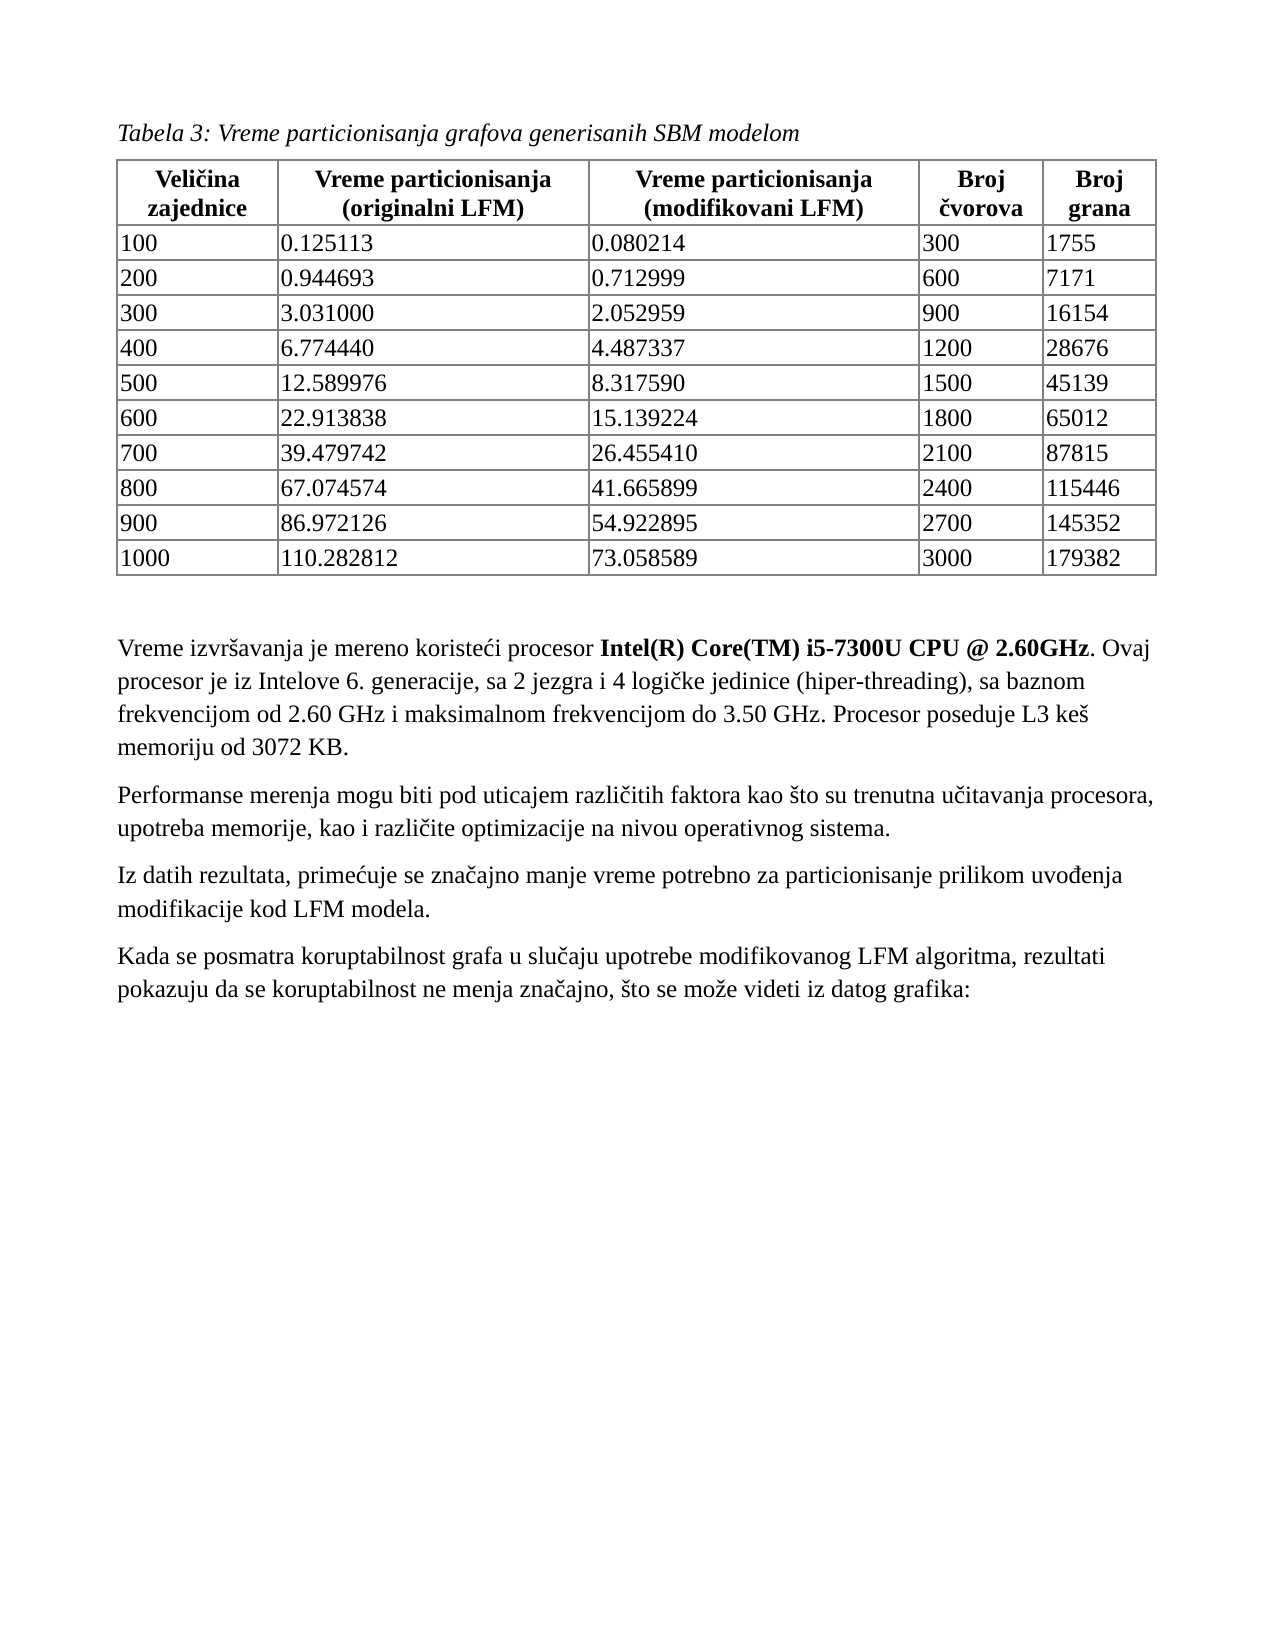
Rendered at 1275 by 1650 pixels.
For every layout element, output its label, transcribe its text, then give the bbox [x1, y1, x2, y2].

table_cell 3000 [920, 541, 1042, 574]
table_cell 1500 [920, 366, 1042, 399]
table_header Vreme particionisanja (modifikovani LFM) [590, 161, 918, 224]
table_cell 500 [118, 366, 277, 399]
table_header Broj grana [1044, 161, 1155, 224]
table_header Veličina zajednice [118, 161, 277, 224]
table_cell 45139 [1044, 366, 1155, 399]
table_cell 2100 [920, 436, 1042, 469]
table_cell 900 [118, 506, 277, 539]
table_cell 115446 [1044, 471, 1155, 504]
table_cell 15.139224 [590, 401, 918, 434]
table_cell 12.589976 [279, 366, 588, 399]
table_header Broj čvorova [920, 161, 1042, 224]
table_cell 400 [118, 331, 277, 364]
table_cell 600 [920, 261, 1042, 294]
text Vreme izvršavanja je mereno koristeći procesor Intel(R) Core(TM) i5-7300U CPU @ 2.60GHz. Ovaj procesor je iz Intelove 6. generacije, sa 2 jezgra i 4 logičke jedinice (hiper-threading), sa baznom frekvencijom od 2.60 GHz i maksimalnom frekvencijom do 3.50 GHz. Procesor poseduje L3 keš memoriju od 3072 KB. [117, 633, 1158, 761]
table_cell 0.125113 [279, 226, 588, 259]
table_cell 100 [118, 226, 277, 259]
table_cell 28676 [1044, 331, 1155, 364]
table_cell 2400 [920, 471, 1042, 504]
table_cell 4.487337 [590, 331, 918, 364]
table_cell 67.074574 [279, 471, 588, 504]
table_cell 0.080214 [590, 226, 918, 259]
table_cell 2.052959 [590, 296, 918, 329]
table_cell 73.058589 [590, 541, 918, 574]
table_cell 1000 [118, 541, 277, 574]
table_cell 87815 [1044, 436, 1155, 469]
table_cell 16154 [1044, 296, 1155, 329]
table_cell 300 [920, 226, 1042, 259]
table_cell 8.317590 [590, 366, 918, 399]
text Performanse merenja mogu biti pod uticajem različitih faktora kao što su trenutna učitavanja procesora, upotreba memorije, kao i različite optimizacije na nivou operativnog sistema. [117, 780, 1158, 842]
text Tabela 3: Vreme particionisanja grafova generisanih SBM modelom [117, 118, 1158, 147]
text Iz datih rezultata, primećuje se značajno manje vreme potrebno za particionisanje prilikom uvođenja modifikacije kod LFM modela. [117, 861, 1158, 922]
table_cell 800 [118, 471, 277, 504]
table_cell 39.479742 [279, 436, 588, 469]
table_cell 65012 [1044, 401, 1155, 434]
table_cell 300 [118, 296, 277, 329]
table_cell 179382 [1044, 541, 1155, 574]
table_cell 110.282812 [279, 541, 588, 574]
table_cell 0.712999 [590, 261, 918, 294]
table_cell 2700 [920, 506, 1042, 539]
table_header Vreme particionisanja (originalni LFM) [279, 161, 588, 224]
table_cell 3.031000 [279, 296, 588, 329]
text Kada se posmatra koruptabilnost grafa u slučaju upotrebe modifikovanog LFM algoritma, rezultati pokazuju da se koruptabilnost ne menja značajno, što se može videti iz datog grafika: [117, 941, 1158, 1003]
table_cell 700 [118, 436, 277, 469]
table_cell 0.944693 [279, 261, 588, 294]
table_cell 600 [118, 401, 277, 434]
table_cell 1755 [1044, 226, 1155, 259]
table_cell 26.455410 [590, 436, 918, 469]
table_cell 200 [118, 261, 277, 294]
table_cell 7171 [1044, 261, 1155, 294]
table_cell 6.774440 [279, 331, 588, 364]
table_cell 900 [920, 296, 1042, 329]
table_cell 145352 [1044, 506, 1155, 539]
table_cell 22.913838 [279, 401, 588, 434]
table_cell 1200 [920, 331, 1042, 364]
table_cell 41.665899 [590, 471, 918, 504]
table_cell 1800 [920, 401, 1042, 434]
table_cell 86.972126 [279, 506, 588, 539]
table_cell 54.922895 [590, 506, 918, 539]
